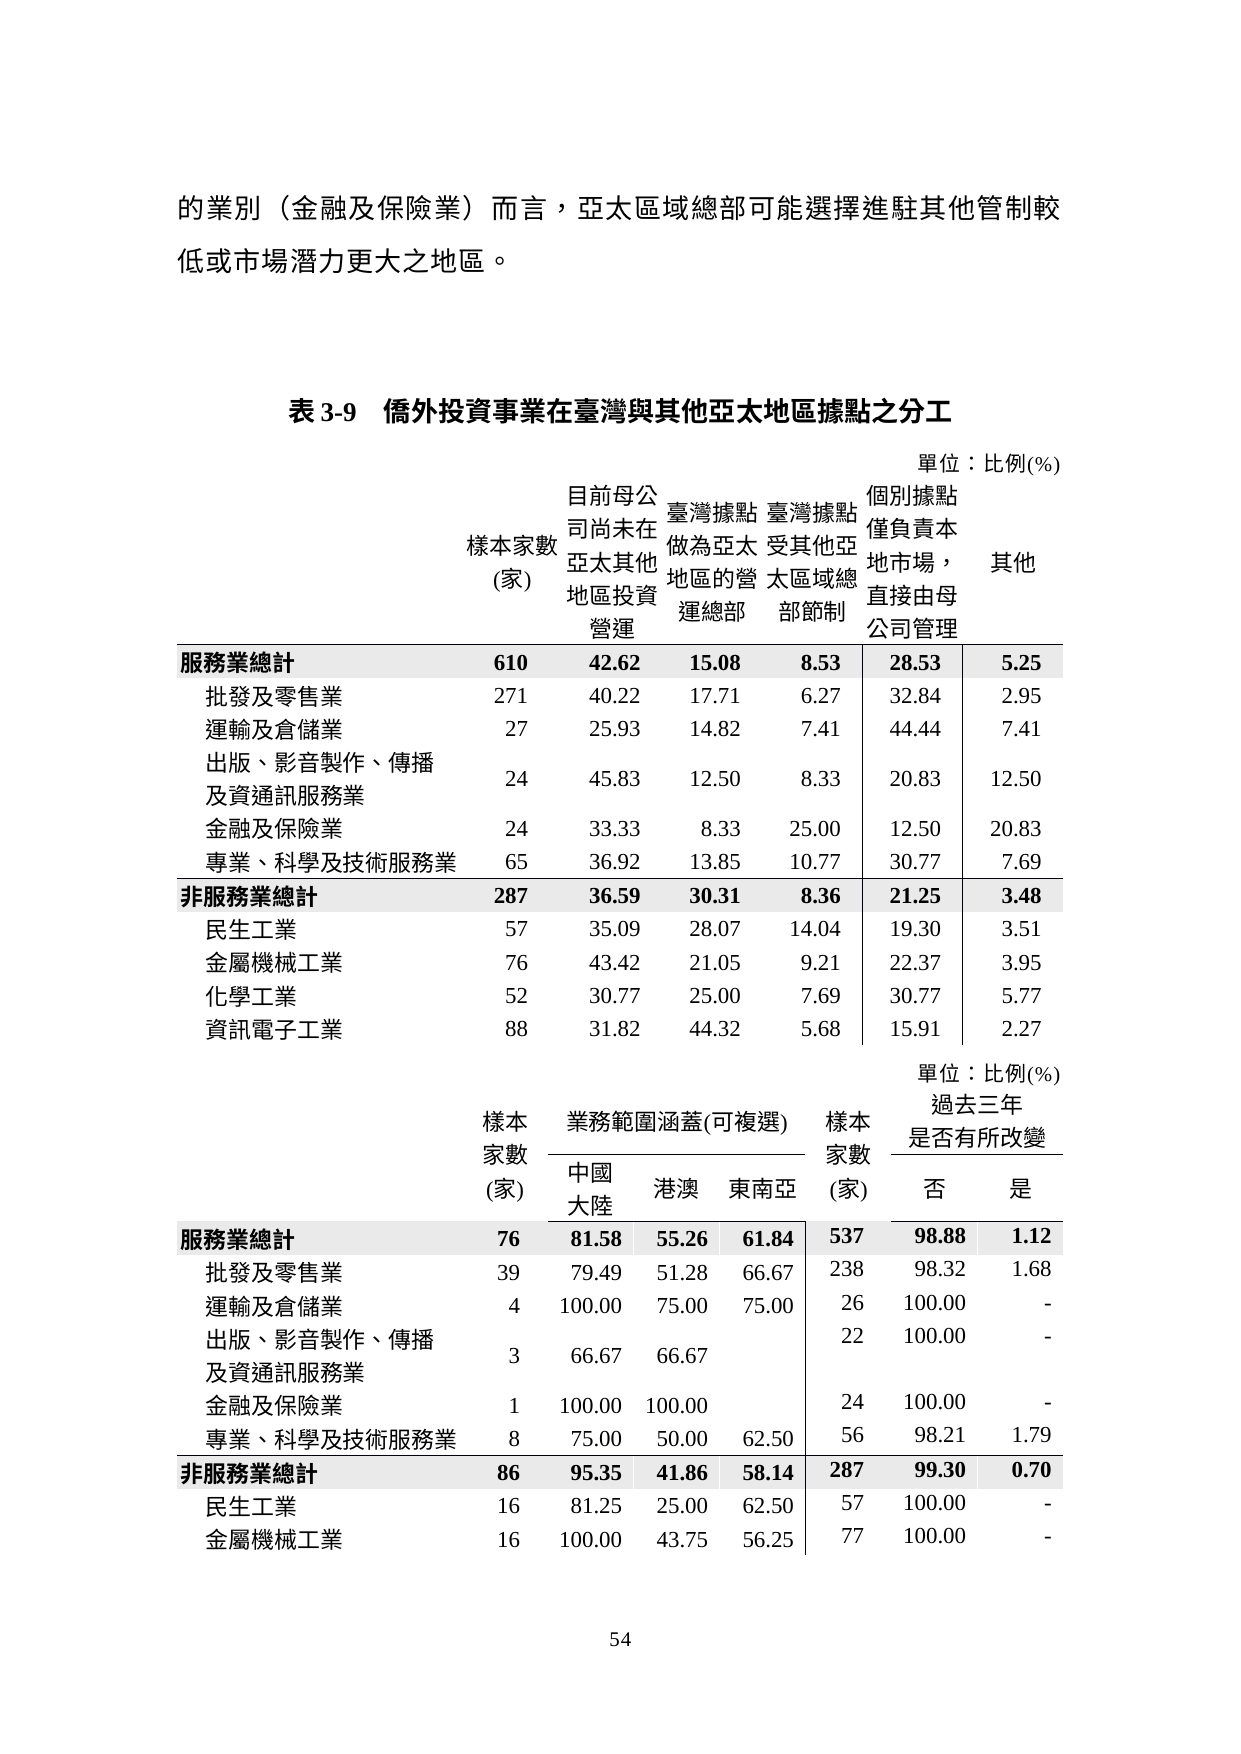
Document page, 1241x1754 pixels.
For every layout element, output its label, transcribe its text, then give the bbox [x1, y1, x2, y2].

table_cell 28.53 [863, 645, 962, 678]
table_cell 批發及零售業 [177, 678, 462, 712]
table_cell 4 [462, 1289, 548, 1322]
table_cell 43.42 [562, 945, 662, 978]
table_cell 65 [462, 845, 562, 878]
table_cell 30.77 [863, 979, 962, 1012]
table_cell 化學工業 [177, 979, 462, 1012]
table_cell 98.32 [891, 1255, 977, 1288]
table_cell - [978, 1322, 1063, 1388]
table_cell 100.00 [891, 1322, 977, 1388]
table_cell [177, 1045, 1063, 1057]
table_cell 24 [462, 811, 562, 844]
table_cell 20.83 [863, 745, 962, 811]
table_cell 271 [462, 678, 562, 712]
table_cell 港澳 [634, 1155, 719, 1221]
table_cell 56.25 [720, 1522, 805, 1555]
table_cell 51.28 [634, 1255, 719, 1288]
table_cell 樣本家數 (家) [462, 478, 562, 644]
table_cell 樣本 家數 (家) [805, 1087, 891, 1221]
table_cell 30.31 [662, 879, 762, 912]
table_cell 32.84 [863, 678, 962, 712]
table_cell 臺灣據點受其他亞太區域總部節制 [762, 478, 862, 644]
table_cell 100.00 [891, 1489, 977, 1522]
table_cell 35.09 [562, 912, 662, 945]
table_cell 8.33 [662, 811, 762, 844]
table_cell 單位：比例(%) [177, 1057, 1063, 1087]
table_cell 26 [806, 1289, 891, 1322]
table_cell 出版、影音製作、傳播 及資通訊服務業 [177, 745, 462, 811]
table_cell 14.82 [662, 712, 762, 745]
table_cell 66.67 [548, 1322, 633, 1388]
table_cell 7.69 [963, 845, 1063, 878]
table_cell 7.41 [762, 712, 862, 745]
table_cell 非服務業總計 [177, 1456, 462, 1489]
table_cell 21.25 [863, 879, 962, 912]
table_cell 目前母公司尚未在亞太其他地區投資營運 [562, 478, 662, 644]
table_cell 62.50 [720, 1489, 805, 1522]
table_cell 55.26 [634, 1222, 719, 1255]
table_cell 5.25 [963, 645, 1063, 678]
table_cell 62.50 [720, 1421, 805, 1455]
table_cell 75.00 [720, 1289, 805, 1322]
table_cell 100.00 [891, 1388, 977, 1421]
table_cell 9.21 [762, 945, 862, 978]
table_cell - [978, 1489, 1063, 1522]
table_cell [720, 1322, 805, 1388]
table_cell 66.67 [720, 1255, 805, 1288]
table_cell 16 [462, 1522, 548, 1555]
table_cell 服務業總計 [177, 645, 462, 678]
table_cell - [978, 1522, 1063, 1555]
table_cell 19.30 [863, 912, 962, 945]
table_cell 6.27 [762, 678, 862, 712]
table_cell 287 [806, 1456, 891, 1489]
table_cell 287 [462, 879, 562, 912]
table_cell 22.37 [863, 945, 962, 978]
table_cell 75.00 [548, 1421, 633, 1455]
table_cell 57 [462, 912, 562, 945]
table_cell 100.00 [891, 1522, 977, 1555]
table_cell [720, 1388, 805, 1421]
table_cell 批發及零售業 [177, 1255, 462, 1288]
table_cell 過去三年 是否有所改變 [891, 1087, 1063, 1153]
table_cell 22 [806, 1322, 891, 1388]
table_cell 3.51 [963, 912, 1063, 945]
table_cell 2.27 [963, 1012, 1063, 1045]
table_cell 5.77 [963, 979, 1063, 1012]
table_cell 25.00 [662, 979, 762, 1012]
table_cell 44.44 [863, 712, 962, 745]
table_cell 100.00 [548, 1388, 633, 1421]
table_cell 10.77 [762, 845, 862, 878]
table_cell 100.00 [891, 1289, 977, 1322]
table_cell 28.07 [662, 912, 762, 945]
table_cell 服務業總計 [177, 1221, 462, 1255]
table_cell - [978, 1289, 1063, 1322]
table_cell 100.00 [548, 1522, 633, 1555]
table_cell 14.04 [762, 912, 862, 945]
table_cell 非服務業總計 [177, 879, 462, 912]
table_cell 金融及保險業 [177, 1388, 462, 1421]
table_cell 8.53 [762, 645, 862, 678]
table_cell 出版、影音製作、傳播 及資通訊服務業 [177, 1322, 462, 1388]
table_cell 資訊電子工業 [177, 1012, 462, 1045]
table_cell 76 [462, 1221, 548, 1255]
table_cell 56 [806, 1421, 891, 1455]
table_cell 98.88 [891, 1222, 977, 1255]
table_cell 41.86 [634, 1456, 719, 1489]
table_cell 1.12 [978, 1222, 1063, 1255]
table_cell 13.85 [662, 845, 762, 878]
table_cell 專業、科學及技術服務業 [177, 845, 462, 878]
table_cell 30.77 [562, 979, 662, 1012]
table_cell 52 [462, 979, 562, 1012]
table_cell 15.91 [863, 1012, 962, 1045]
text 的業別（金融及保險業）而言，亞太區域總部可能選擇進駐其他管制較低或市場潛力更大之地區。 [177, 177, 1063, 281]
table_cell 95.35 [548, 1456, 633, 1489]
table_cell 運輸及倉儲業 [177, 1289, 462, 1322]
table_cell 民生工業 [177, 912, 462, 945]
table_cell 8 [462, 1421, 548, 1455]
table_cell 東南亞 [720, 1155, 805, 1221]
table_cell 3.95 [963, 945, 1063, 978]
table_cell 專業、科學及技術服務業 [177, 1421, 462, 1455]
table_cell 98.21 [891, 1421, 977, 1455]
table_cell 58.14 [720, 1456, 805, 1489]
table_cell 5.68 [762, 1012, 862, 1045]
table_cell 88 [462, 1012, 562, 1045]
table_cell 3.48 [963, 879, 1063, 912]
table_cell 66.67 [634, 1322, 719, 1388]
table_cell 25.00 [634, 1489, 719, 1522]
table_cell 57 [806, 1489, 891, 1522]
table_cell 12.50 [963, 745, 1063, 811]
table_cell 否 [891, 1155, 977, 1221]
table_cell 30.77 [863, 845, 962, 878]
table_cell 100.00 [634, 1388, 719, 1421]
table_cell 1.68 [978, 1255, 1063, 1288]
table_cell 是 [978, 1155, 1063, 1221]
table_cell 20.83 [963, 811, 1063, 844]
table_cell 50.00 [634, 1421, 719, 1455]
table_cell 25.93 [562, 712, 662, 745]
table_cell 其他 [963, 478, 1063, 644]
table_cell 238 [806, 1255, 891, 1288]
table_cell 76 [462, 945, 562, 978]
table_cell 7.69 [762, 979, 862, 1012]
table_cell 12.50 [863, 811, 962, 844]
table_cell 36.59 [562, 879, 662, 912]
table_cell 61.84 [720, 1222, 805, 1255]
table_cell 86 [462, 1456, 548, 1489]
table_cell [177, 1087, 462, 1221]
table_cell 2.95 [963, 678, 1063, 712]
table_cell 7.41 [963, 712, 1063, 745]
table_cell 25.00 [762, 811, 862, 844]
table_cell 民生工業 [177, 1489, 462, 1522]
table_cell 15.08 [662, 645, 762, 678]
text 表3-9 僑外投資事業在臺灣與其他亞太地區據點之分工 [177, 390, 1063, 429]
table_cell 36.92 [562, 845, 662, 878]
table_cell 金屬機械工業 [177, 945, 462, 978]
table_cell 79.49 [548, 1255, 633, 1288]
table_cell 16 [462, 1489, 548, 1522]
table_cell 8.36 [762, 879, 862, 912]
table_cell 39 [462, 1255, 548, 1288]
table_cell 12.50 [662, 745, 762, 811]
table_cell 24 [462, 745, 562, 811]
table_cell 8.33 [762, 745, 862, 811]
table_cell 0.70 [978, 1456, 1063, 1489]
table_cell 33.33 [562, 811, 662, 844]
table_cell 金屬機械工業 [177, 1522, 462, 1555]
table_cell 610 [462, 645, 562, 678]
table_cell 樣本 家數 (家) [462, 1087, 548, 1221]
table_cell 金融及保險業 [177, 811, 462, 844]
table_cell 42.62 [562, 645, 662, 678]
table_cell 537 [806, 1221, 891, 1255]
table_cell 21.05 [662, 945, 762, 978]
table_header 單位：比例(%) [177, 448, 1063, 478]
table_cell 40.22 [562, 678, 662, 712]
table_cell 個別據點僅負責本地市場，直接由母公司管理 [862, 478, 962, 644]
table_cell 45.83 [562, 745, 662, 811]
table_cell 1.79 [978, 1421, 1063, 1455]
table_cell 1 [462, 1388, 548, 1421]
table_cell 17.71 [662, 678, 762, 712]
table_cell 中國 大陸 [548, 1155, 633, 1221]
table_cell 24 [806, 1388, 891, 1421]
table_cell 臺灣據點做為亞太地區的營運總部 [662, 478, 762, 644]
table_cell 業務範圍涵蓋(可複選) [548, 1087, 805, 1153]
table_cell - [978, 1388, 1063, 1421]
table_cell [177, 478, 462, 644]
table_cell 31.82 [562, 1012, 662, 1045]
table_cell 75.00 [634, 1289, 719, 1322]
table_cell 100.00 [548, 1289, 633, 1322]
table_cell 44.32 [662, 1012, 762, 1045]
table_cell 運輸及倉儲業 [177, 712, 462, 745]
table_cell 77 [806, 1522, 891, 1555]
table_cell 43.75 [634, 1522, 719, 1555]
table_cell 81.25 [548, 1489, 633, 1522]
table_cell 27 [462, 712, 562, 745]
table_cell 3 [462, 1322, 548, 1388]
table_cell 81.58 [548, 1222, 633, 1255]
table_cell 99.30 [891, 1456, 977, 1489]
